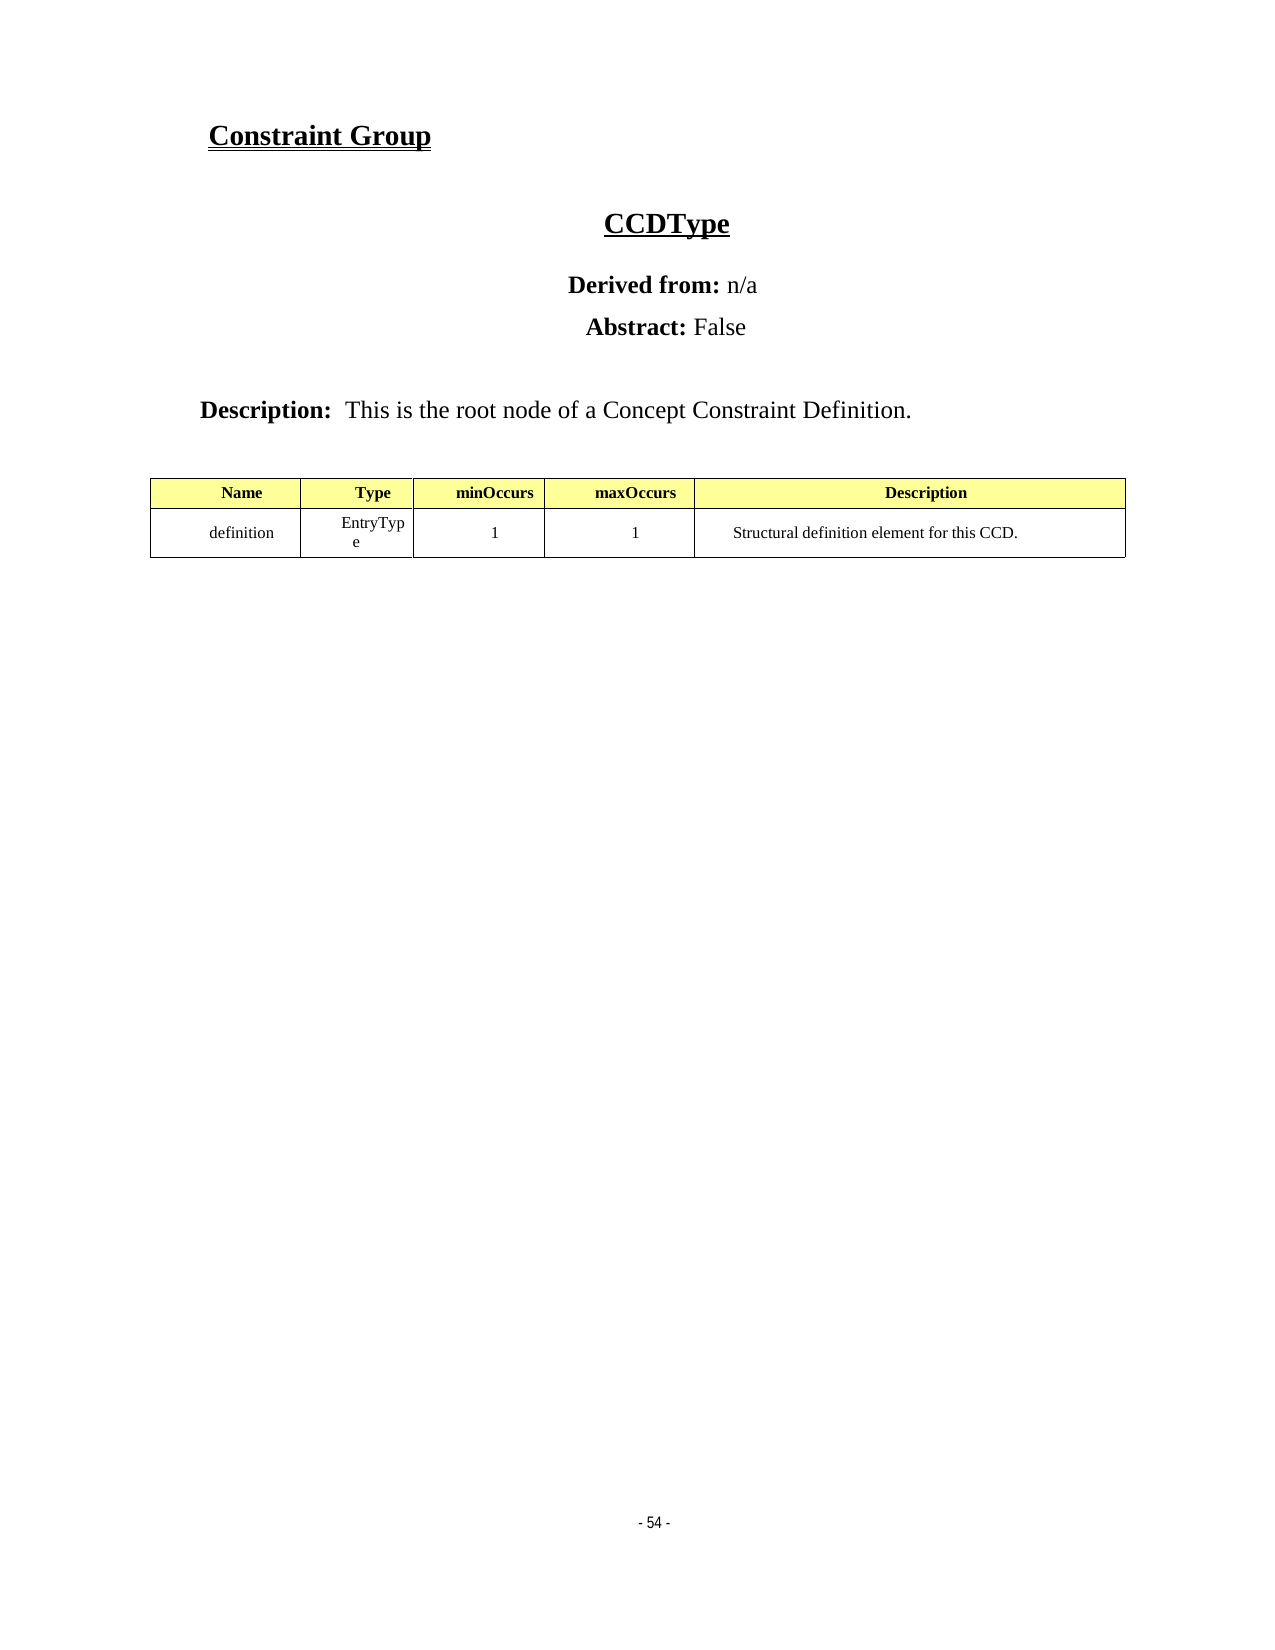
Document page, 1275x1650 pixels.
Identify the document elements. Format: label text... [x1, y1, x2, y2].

subtitle Constraint Group [150, 118, 1125, 152]
text Derived from: n/a [150, 270, 1125, 299]
table_header minOccurs [414, 479, 544, 508]
text CCDType [150, 207, 1125, 240]
table_cell 1 [414, 509, 544, 557]
table_cell 1 [545, 509, 694, 557]
table_cell Structural definition element for this CCD. [695, 509, 1125, 557]
text Description: This is the root node of a Concept Constraint Definition. [150, 395, 1125, 424]
text Abstract: False [150, 312, 1125, 341]
table_cell EntryType [301, 509, 412, 557]
table_header Name [151, 479, 300, 508]
table_header Type [301, 479, 412, 508]
table_cell definition [151, 509, 300, 557]
table_header maxOccurs [545, 479, 694, 508]
table_header Description [695, 479, 1125, 508]
